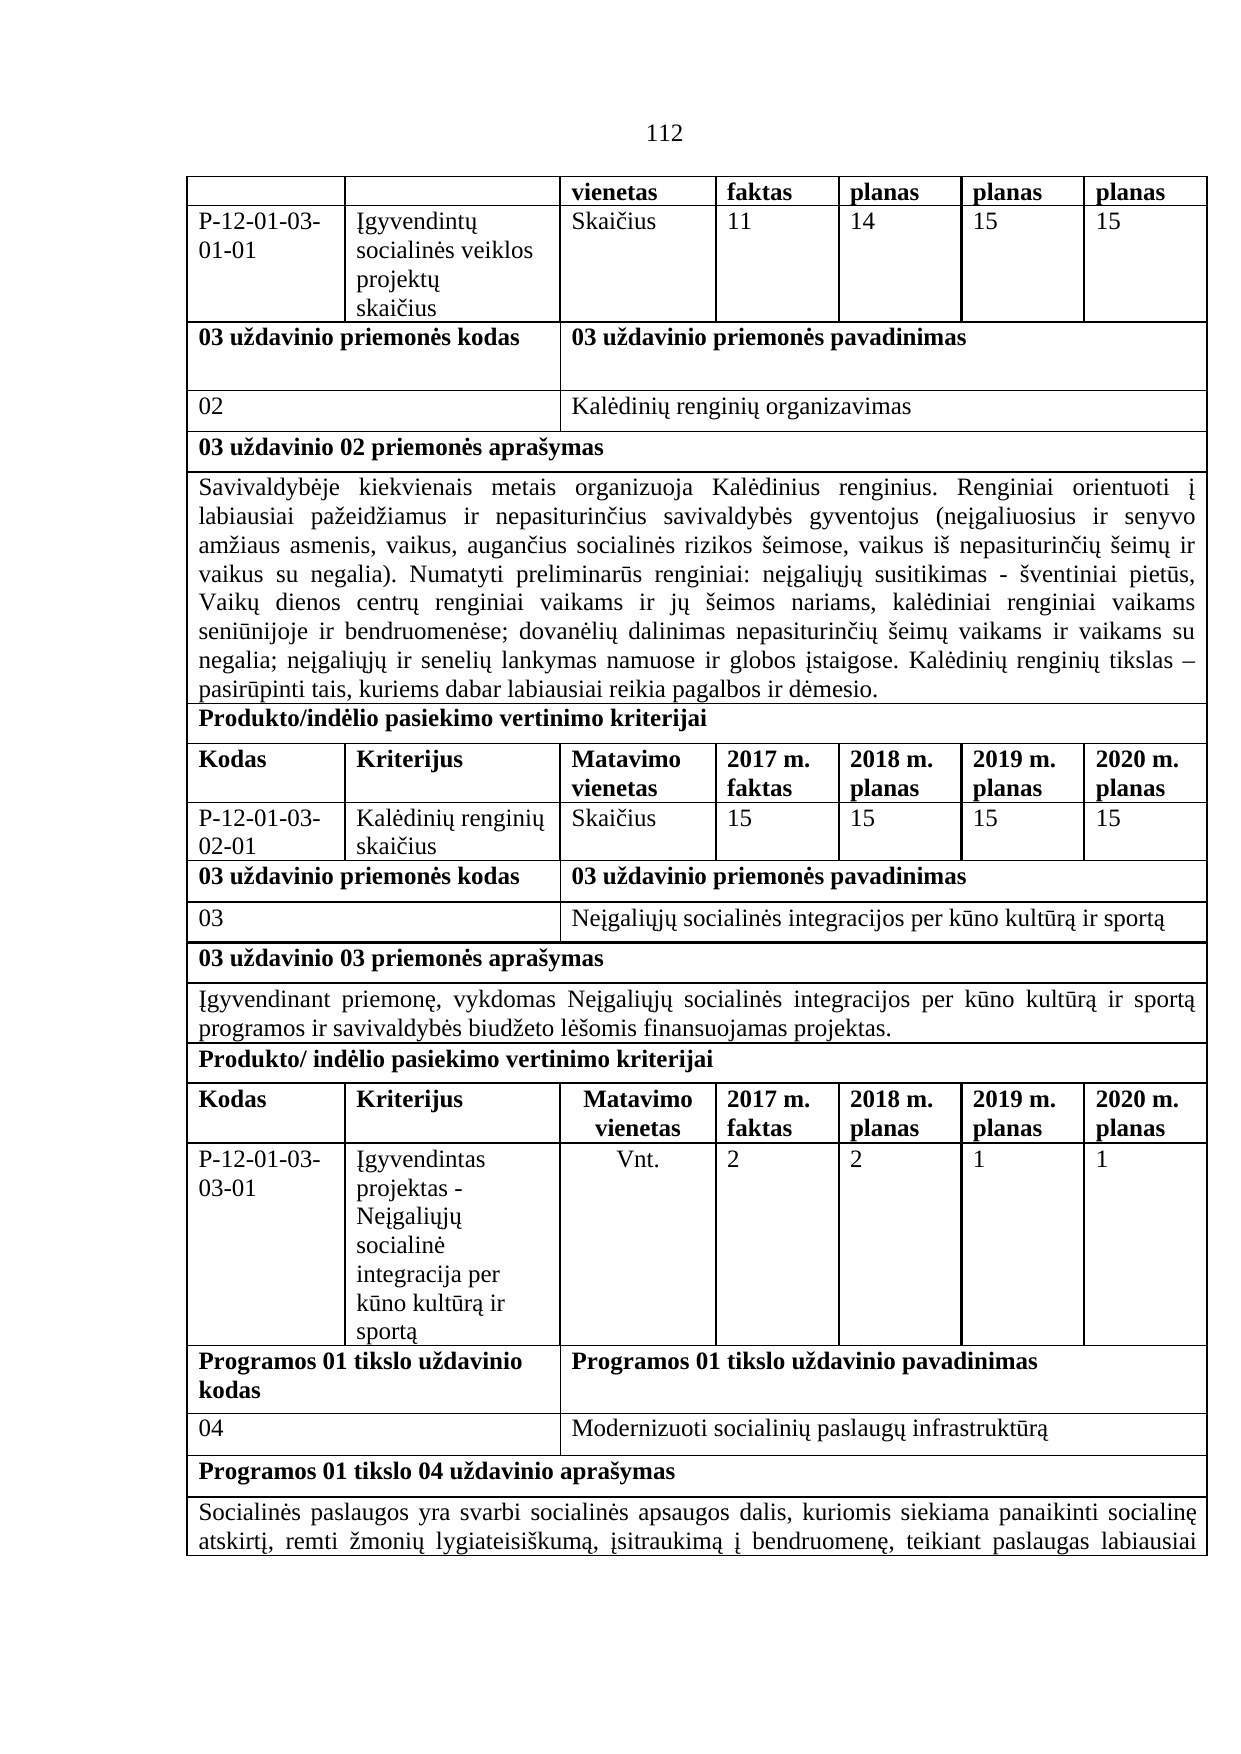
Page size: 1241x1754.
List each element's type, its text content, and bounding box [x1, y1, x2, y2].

table_cell Kodas [188, 1084, 344, 1142]
table_cell planas [1085, 177, 1206, 205]
table_cell 15 [963, 803, 1083, 860]
table_cell 15 [1085, 206, 1206, 321]
table_cell 03 uždavinio priemonės kodas [188, 323, 560, 390]
table_cell 2017 m. faktas [717, 744, 838, 802]
table_cell 15 [1085, 803, 1206, 860]
table_cell P-12-01-03-03-01 [188, 1144, 344, 1345]
table_cell Matavimo vienetas [561, 1084, 715, 1142]
table_cell vienetas [561, 177, 715, 205]
table_cell 03 uždavinio priemonės kodas [188, 861, 560, 901]
table_cell Programos 01 tikslo 04 uždavinio aprašymas [188, 1456, 1206, 1496]
table_cell Programos 01 tikslo uždavinio pavadinimas [561, 1346, 1206, 1412]
table_cell faktas [717, 177, 838, 205]
table_cell Vnt. [561, 1144, 715, 1345]
table_cell 15 [840, 803, 960, 860]
table_cell 2017 m. faktas [717, 1084, 838, 1142]
table_cell Socialinės paslaugos yra svarbi socialinės apsaugos dalis, kuriomis siekiama panaikinti socialinę atskirtį, remti žmonių lygiateisiškumą, įsitraukimą į bendruomenę, teikiant paslaugas labiausiai [188, 1498, 1206, 1555]
table_cell 2020 m. planas [1085, 1084, 1206, 1142]
table_cell 2018 m. planas [840, 1084, 960, 1142]
table_cell 2019 m. planas [963, 744, 1083, 802]
table_cell [346, 177, 559, 205]
table_cell Skaičius [561, 206, 715, 321]
table_cell 03 uždavinio priemonės pavadinimas [561, 323, 1206, 390]
table_cell 03 uždavinio priemonės pavadinimas [561, 861, 1206, 901]
table_cell P-12-01-03-02-01 [188, 803, 344, 860]
table_cell Įgyvendintų socialinės veiklos projektų skaičius [346, 206, 559, 321]
table_cell 14 [840, 206, 960, 321]
table_cell Kriterijus [346, 744, 559, 802]
table_cell Produkto/indėlio pasiekimo vertinimo kriterijai [188, 704, 1206, 743]
table_cell Modernizuoti socialinių paslaugų infrastruktūrą [561, 1414, 1206, 1455]
table_cell Skaičius [561, 803, 715, 860]
table_cell 2020 m. planas [1085, 744, 1206, 802]
table_cell 02 [188, 391, 560, 431]
table_cell 03 [188, 903, 560, 941]
table_cell P-12-01-03-01-01 [188, 206, 344, 321]
table_cell Įgyvendinant priemonę, vykdomas Neįgaliųjų socialinės integracijos per kūno kultūrą ir sportą programos ir savivaldybės biudžeto lėšomis finansuojamas projektas. [188, 984, 1206, 1042]
table_cell Įgyvendintas projektas - Neįgaliųjų socialinė integracija per kūno kultūrą ir sportą [346, 1144, 559, 1345]
table_cell Kriterijus [346, 1084, 559, 1142]
table_cell 2018 m. planas [840, 744, 960, 802]
table_cell 11 [717, 206, 838, 321]
table_cell 2 [840, 1144, 960, 1345]
table_cell 1 [1085, 1144, 1206, 1345]
table_cell 2019 m. planas [963, 1084, 1083, 1142]
table_cell Kalėdinių renginių organizavimas [561, 391, 1206, 431]
table_cell 2 [717, 1144, 838, 1345]
table_cell [188, 177, 344, 205]
table_cell Savivaldybėje kiekvienais metais organizuoja Kalėdinius renginius. Renginiai orientuoti į labiausiai pažeidžiamus ir nepasiturinčius savivaldybės gyventojus (neįgaliuosius ir senyvo amžiaus asmenis, vaikus, augančius socialinės rizikos šeimose, vaikus iš nepasiturinčių šeimų ir vaikus su negalia). Numatyti preliminarūs renginiai: neįgaliųjų susitikimas - šventiniai pietūs, Vaikų dienos centrų renginiai vaikams ir jų šeimos nariams, kalėdiniai renginiai vaikams seniūnijoje ir bendruomenėse; dovanėlių dalinimas nepasiturinčių šeimų vaikams ir vaikams su negalia; neįgaliųjų ir senelių lankymas namuose ir globos įstaigose. Kalėdinių renginių tikslas – pasirūpinti tais, kuriems dabar labiausiai reikia pagalbos ir dėmesio. [188, 473, 1206, 702]
table_cell 15 [963, 206, 1083, 321]
table_cell Kalėdinių renginių skaičius [346, 803, 559, 860]
table_cell 04 [188, 1414, 560, 1455]
table_cell planas [840, 177, 960, 205]
table_cell 03 uždavinio 03 priemonės aprašymas [188, 944, 1206, 982]
table_cell 1 [963, 1144, 1083, 1345]
table_cell Produkto/ indėlio pasiekimo vertinimo kriterijai [188, 1044, 1206, 1082]
table_cell Kodas [188, 744, 344, 802]
table_cell 03 uždavinio 02 priemonės aprašymas [188, 432, 1206, 471]
table_cell Neįgaliųjų socialinės integracijos per kūno kultūrą ir sportą [561, 903, 1206, 941]
table_cell planas [963, 177, 1083, 205]
table_cell 15 [717, 803, 838, 860]
table_cell Matavimo vienetas [561, 744, 715, 802]
table_cell Programos 01 tikslo uždavinio kodas [188, 1346, 560, 1412]
